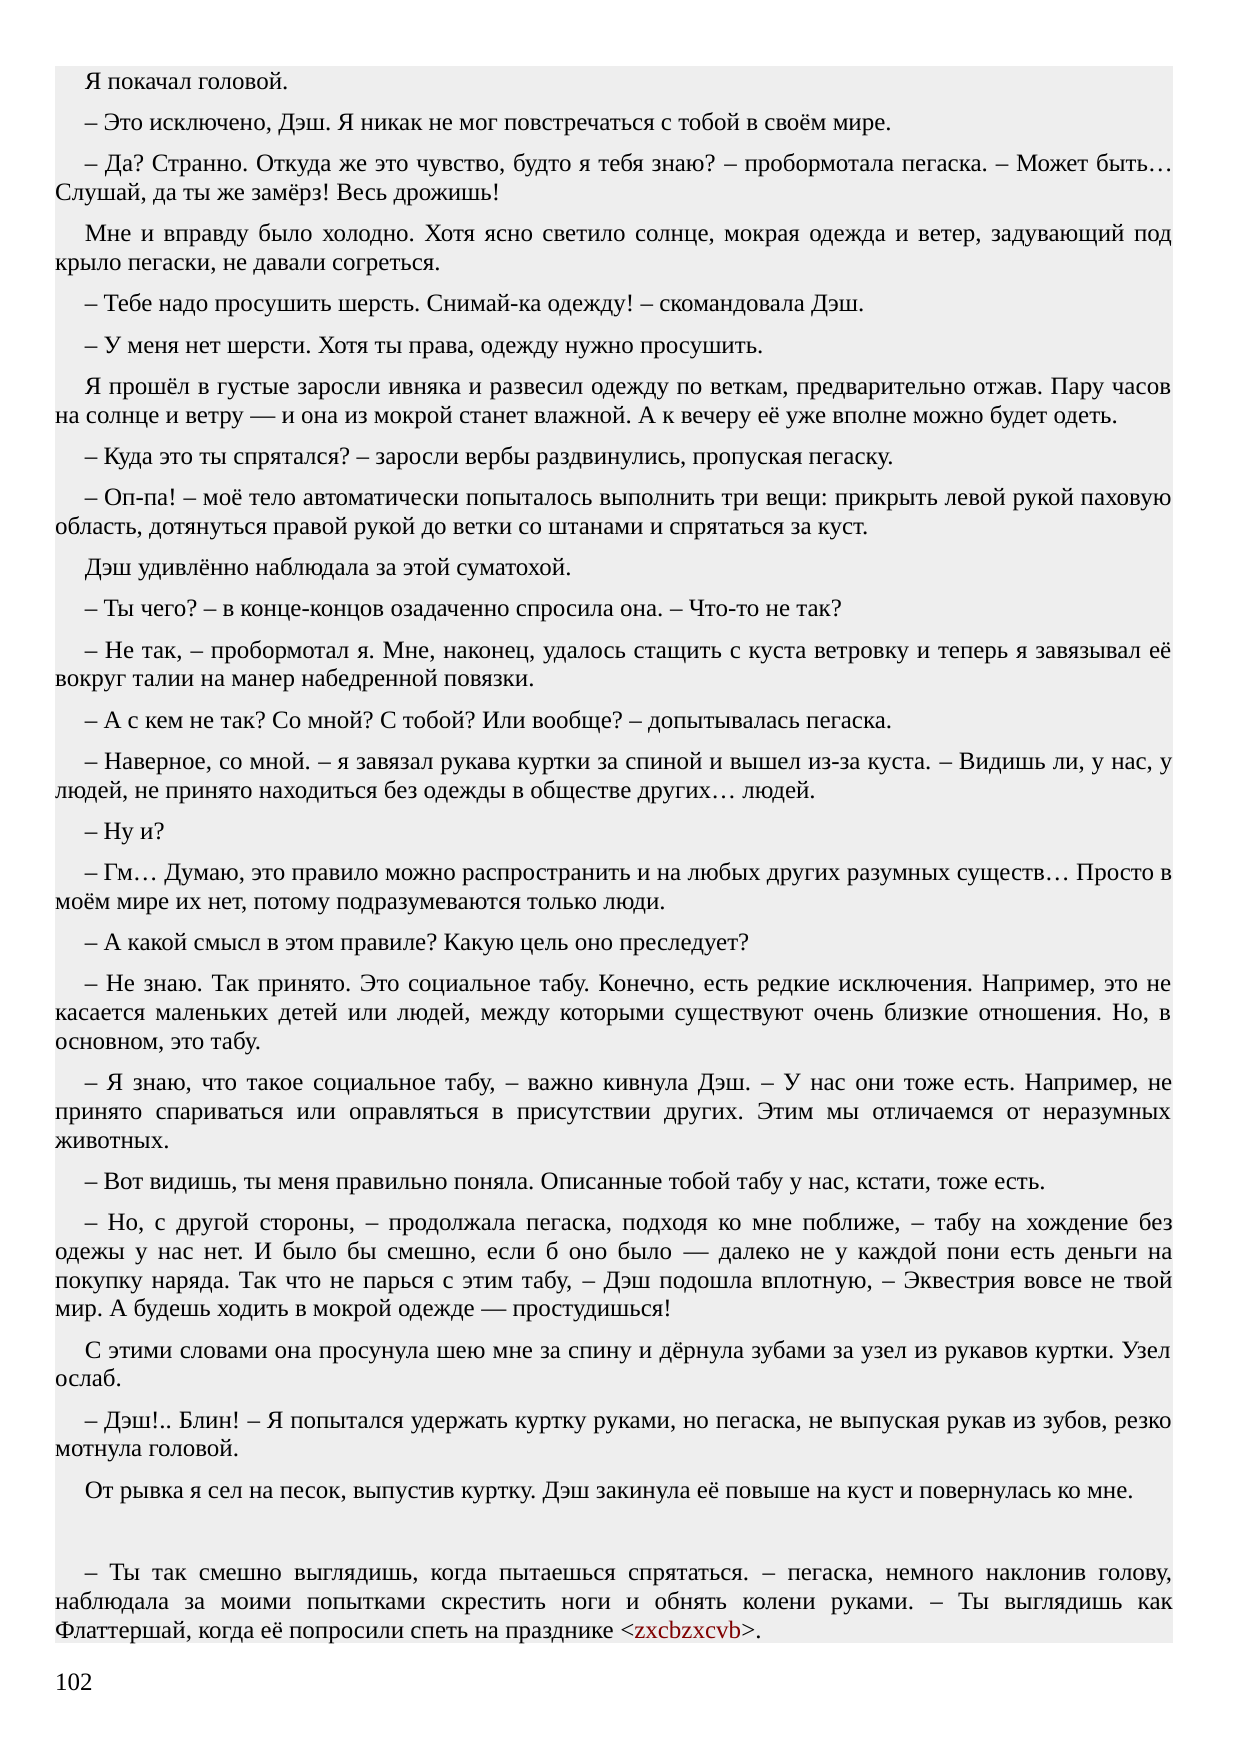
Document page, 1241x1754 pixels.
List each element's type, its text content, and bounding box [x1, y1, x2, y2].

text – Да? Странно. Откуда же это чувство, будто я тебя знаю? – пробормотала пегаска. – Может быть… Слушай, да ты же замёрз! Весь дрожишь! [55, 148, 1173, 206]
text – Гм… Думаю, это правило можно распространить и на любых других разумных существ… Просто в моём мире их нет, потому подразумеваются только люди. [55, 857, 1173, 915]
text – Не так, – пробормотал я. Мне, наконец, удалось стащить с куста ветровку и теперь я завязывал её вокруг талии на манер набедренной повязки. [55, 635, 1173, 692]
text – Дэш!.. Блин! – Я попытался удержать куртку руками, но пегаска, не выпуская рукав из зубов, резко мотнула головой. [55, 1405, 1173, 1462]
text – Оп-па! – моё тело автоматически попыталось выполнить три вещи: прикрыть левой рукой паховую область, дотянуться правой рукой до ветки со штанами и спрятаться за куст. [55, 482, 1173, 540]
text – Вот видишь, ты меня правильно поняла. Описанные тобой табу у нас, кстати, тоже есть. [55, 1166, 1173, 1195]
text Я прошёл в густые заросли ивняка и развесил одежду по веткам, предварительно отжав. Пару часов на солнце и ветру — и она из мокрой станет влажной. А к вечеру её уже вполне можно будет одеть. [55, 371, 1173, 428]
text Дэш удивлённо наблюдала за этой суматохой. [55, 552, 1173, 581]
text Мне и вправду было холодно. Хотя ясно светило солнце, мокрая одежда и ветер, задувающий под крыло пегаски, не давали согреться. [55, 218, 1173, 276]
text – Но, с другой стороны, – продолжала пегаска, подходя ко мне поближе, – табу на хождение без одежы у нас нет. И было бы смешно, если б оно было — далеко не у каждой пони есть деньги на покупку наряда. Так что не парься с этим табу, – Дэш подошла вплотную, – Эквестрия вовсе не твой мир. А будешь ходить в мокрой одежде — простудишься! [55, 1207, 1173, 1322]
text – Ну и? [55, 816, 1173, 845]
text От рывка я сел на песок, выпустив куртку. Дэш закинула её повыше на куст и повернулась ко мне. [55, 1475, 1173, 1503]
text – Не знаю. Так принято. Это социальное табу. Конечно, есть редкие исключения. Например, это не касается маленьких детей или людей, между которыми существуют очень близкие отношения. Но, в основном, это табу. [55, 968, 1173, 1055]
text – Ты так смешно выглядишь, когда пытаешься спрятаться. – пегаска, немного наклонив голову, наблюдала за моими попытками скрестить ноги и обнять колени руками. – Ты выглядишь как Флаттершай, когда её попросили спеть на празднике <zxcbzxcvb>. [55, 1557, 1173, 1643]
text – Ты чего? – в конце-концов озадаченно спросила она. – Что-то не так? [55, 593, 1173, 622]
text Я покачал головой. [55, 66, 1173, 95]
text – А с кем не так? Со мной? С тобой? Или вообще? – допытывалась пегаска. [55, 705, 1173, 733]
text – Наверное, со мной. – я завязал рукава куртки за спиной и вышел из-за куста. – Видишь ли, у нас, у людей, не принято находиться без одежды в обществе других… людей. [55, 746, 1173, 803]
text – Куда это ты спрятался? – заросли вербы раздвинулись, пропуская пегаску. [55, 441, 1173, 470]
text – Тебе надо просушить шерсть. Снимай-ка одежду! – скомандовала Дэш. [55, 288, 1173, 317]
text – Это исключено, Дэш. Я никак не мог повстречаться с тобой в своём мире. [55, 107, 1173, 136]
text С этими словами она просунула шею мне за спину и дёрнула зубами за узел из рукавов куртки. Узел ослаб. [55, 1335, 1173, 1392]
text – У меня нет шерсти. Хотя ты права, одежду нужно просушить. [55, 330, 1173, 358]
text – Я знаю, что такое социальное табу, – важно кивнула Дэш. – У нас они тоже есть. Например, не принято спариваться или оправляться в присутствии других. Этим мы отличаемся от неразумных животных. [55, 1067, 1173, 1153]
text – А какой смысл в этом правиле? Какую цель оно преследует? [55, 927, 1173, 956]
